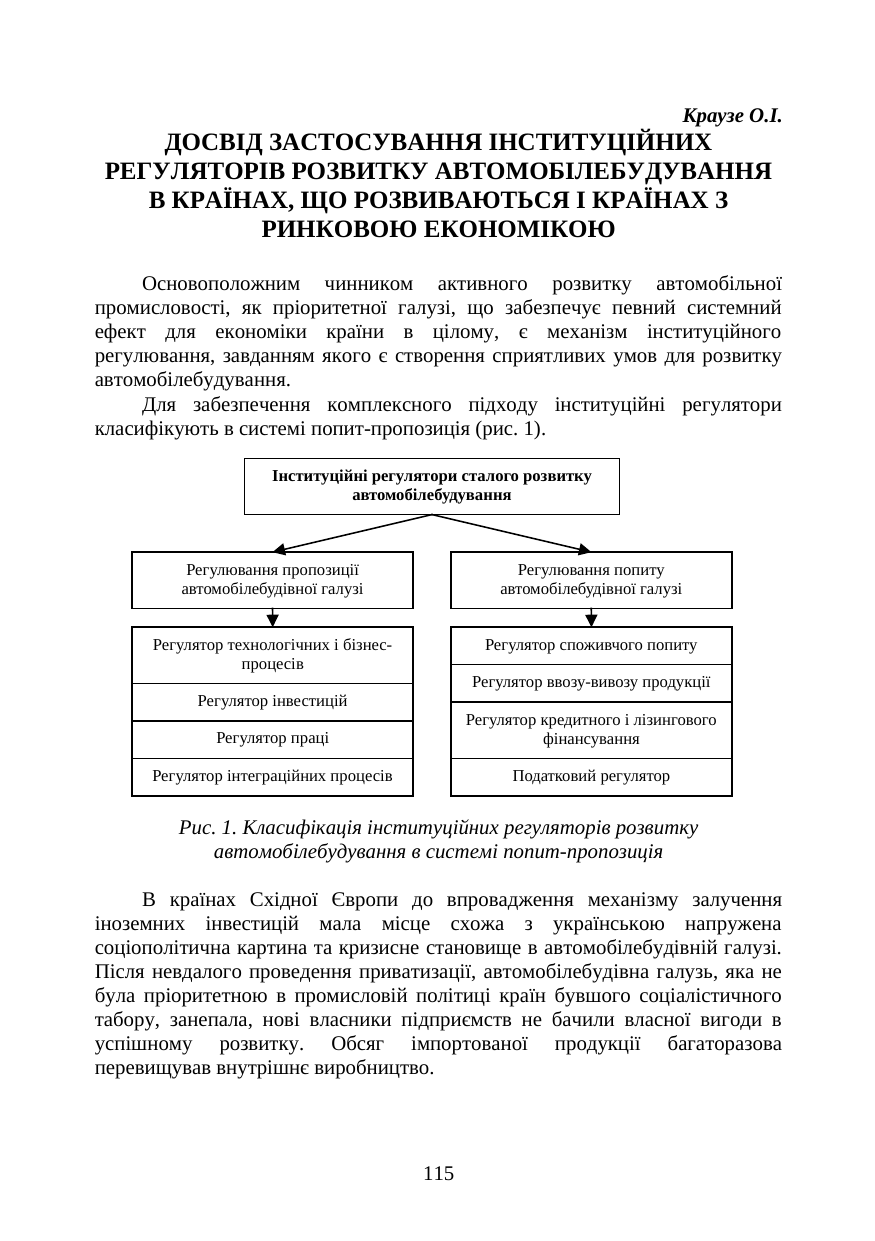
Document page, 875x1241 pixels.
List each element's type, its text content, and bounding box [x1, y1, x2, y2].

text Рис. 1. Класифікація інституційних регуляторів розвитку автомобілебудування в системі попит-пропозиція [94, 815, 782, 863]
text Для забезпечення комплексного підходу інституційні регулятори класифікують в системі попит-пропозиція (рис. 1). [94, 391, 782, 439]
text В країнах Східної Європи до впровадження механізму залучення іноземних інвестицій мала місце схожа з українською напружена соціополітична картина та кризисне становище в автомобілебудівній галузі. Після невдалого проведення приватизації, автомобілебудівна галузь, яка не була пріоритетною в промисловій політиці країн бувшого соціалістичного табору, занепала, нові власники підприємств не бачили власної вигоди в успішному розвитку. Обсяг імпортованої продукції багаторазова перевищував внутрішнє виробництво. [94, 887, 782, 1079]
text ДОСВІД ЗАСТОСУВАННЯ ІНСТИТУЦІЙНИХ РЕГУЛЯТОРІВ РОЗВИТКУ АВТОМОБІЛЕБУДУВАННЯ В КРАЇНАХ, ЩО РОЗВИВАЮТЬСЯ І КРАЇНАХ З РИНКОВОЮ ЕКОНОМІКОЮ [94, 127, 782, 242]
text Краузе О.І. [94, 103, 782, 127]
text Основоположним чинником активного розвитку автомобільної промисловості, як пріоритетної галузі, що забезпечує певний системний ефект для економіки країни в цілому, є механізм інституційного регулювання, завданням якого є створення сприятливих умов для розвитку автомобілебудування. [94, 271, 782, 391]
